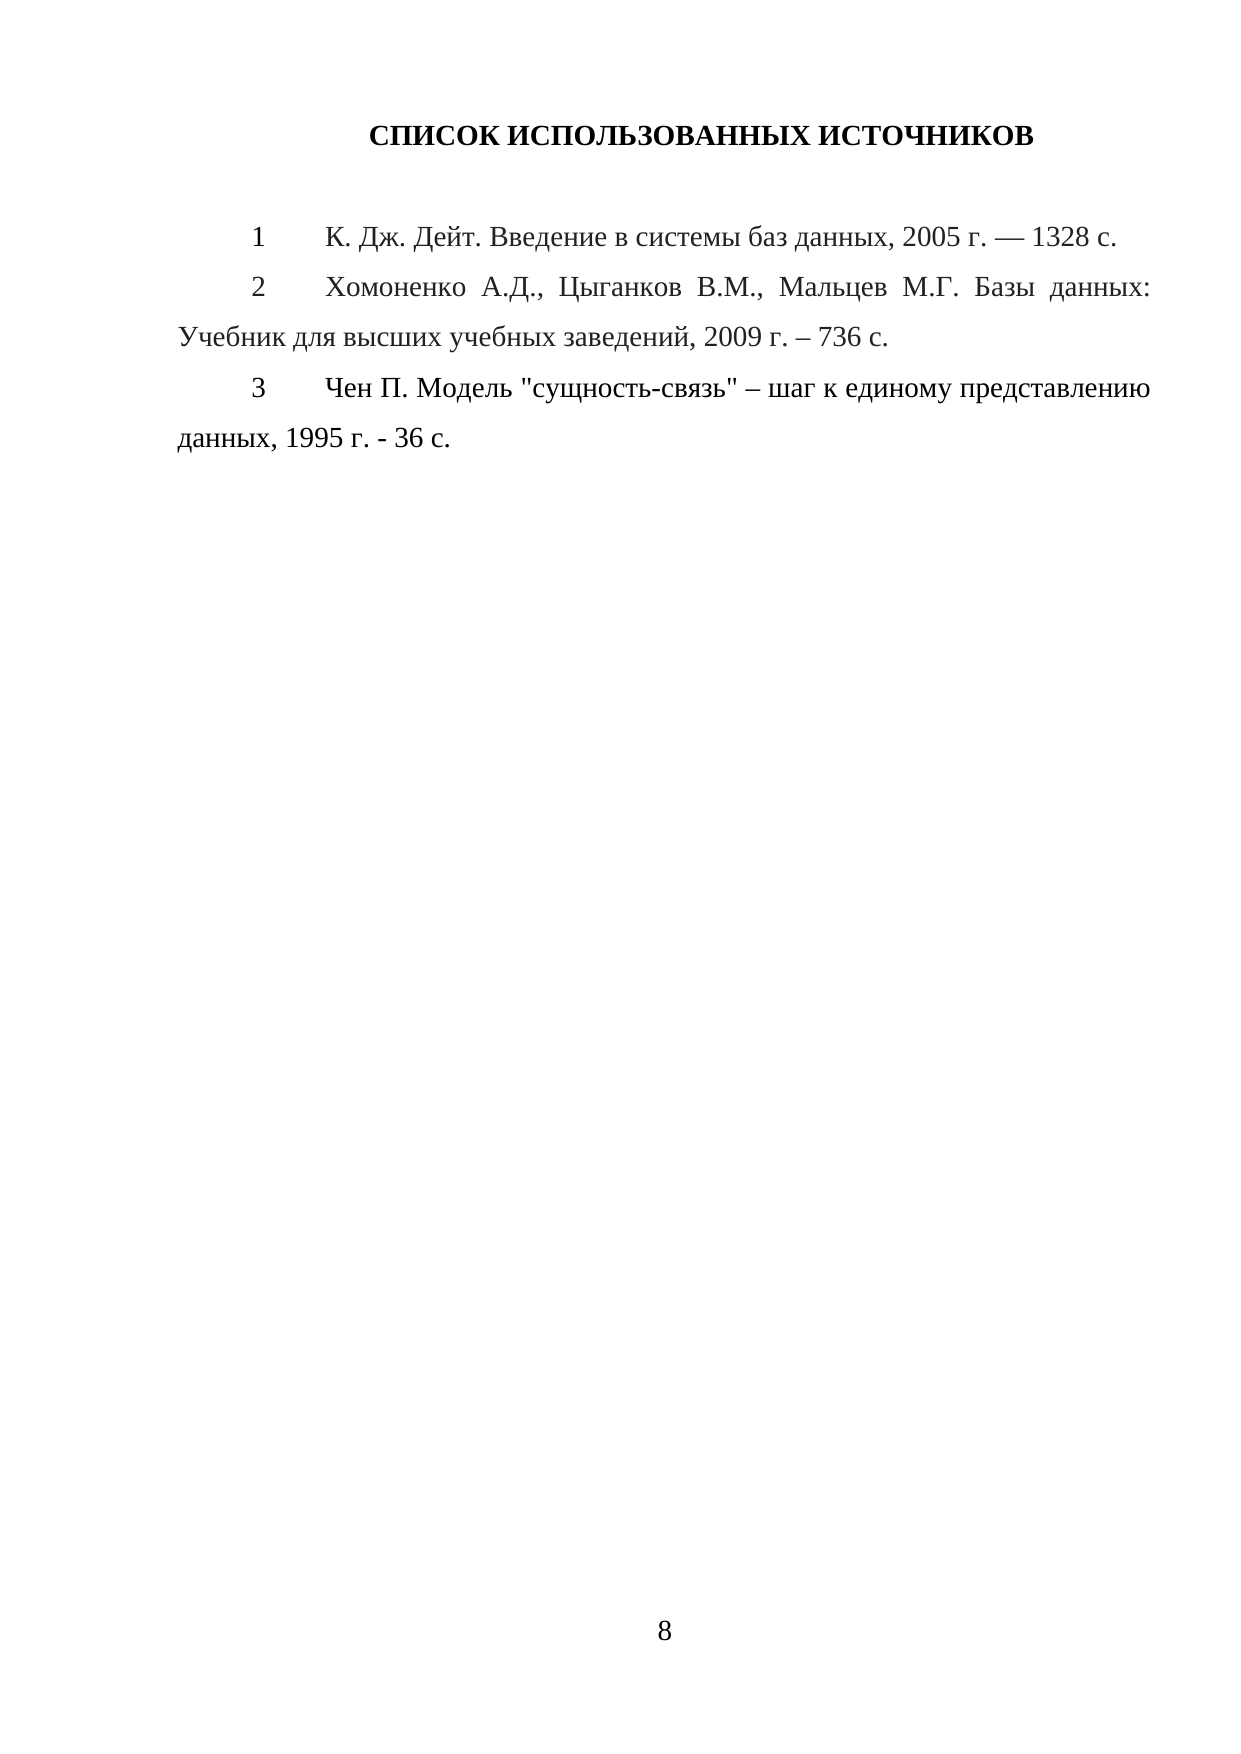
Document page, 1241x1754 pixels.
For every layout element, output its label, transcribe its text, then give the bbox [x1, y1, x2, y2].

list Чен П. Модель "сущность-связь" – шаг к единому представлению данных, 1995 г. - 36 с. [177, 370, 1152, 453]
subtitle СПИСОК ИСПОЛЬЗОВАННЫХ ИСТОЧНИКОВ [177, 118, 1152, 152]
list Хомоненко А.Д., Цыганков В.М., Мальцев М.Г. Базы данных: Учебник для высших учебных заведений, 2009 г. – 736 с. [177, 269, 1152, 353]
list К. Дж. Дейт. Введение в системы баз данных, 2005 г. — 1328 с. [177, 219, 1152, 252]
